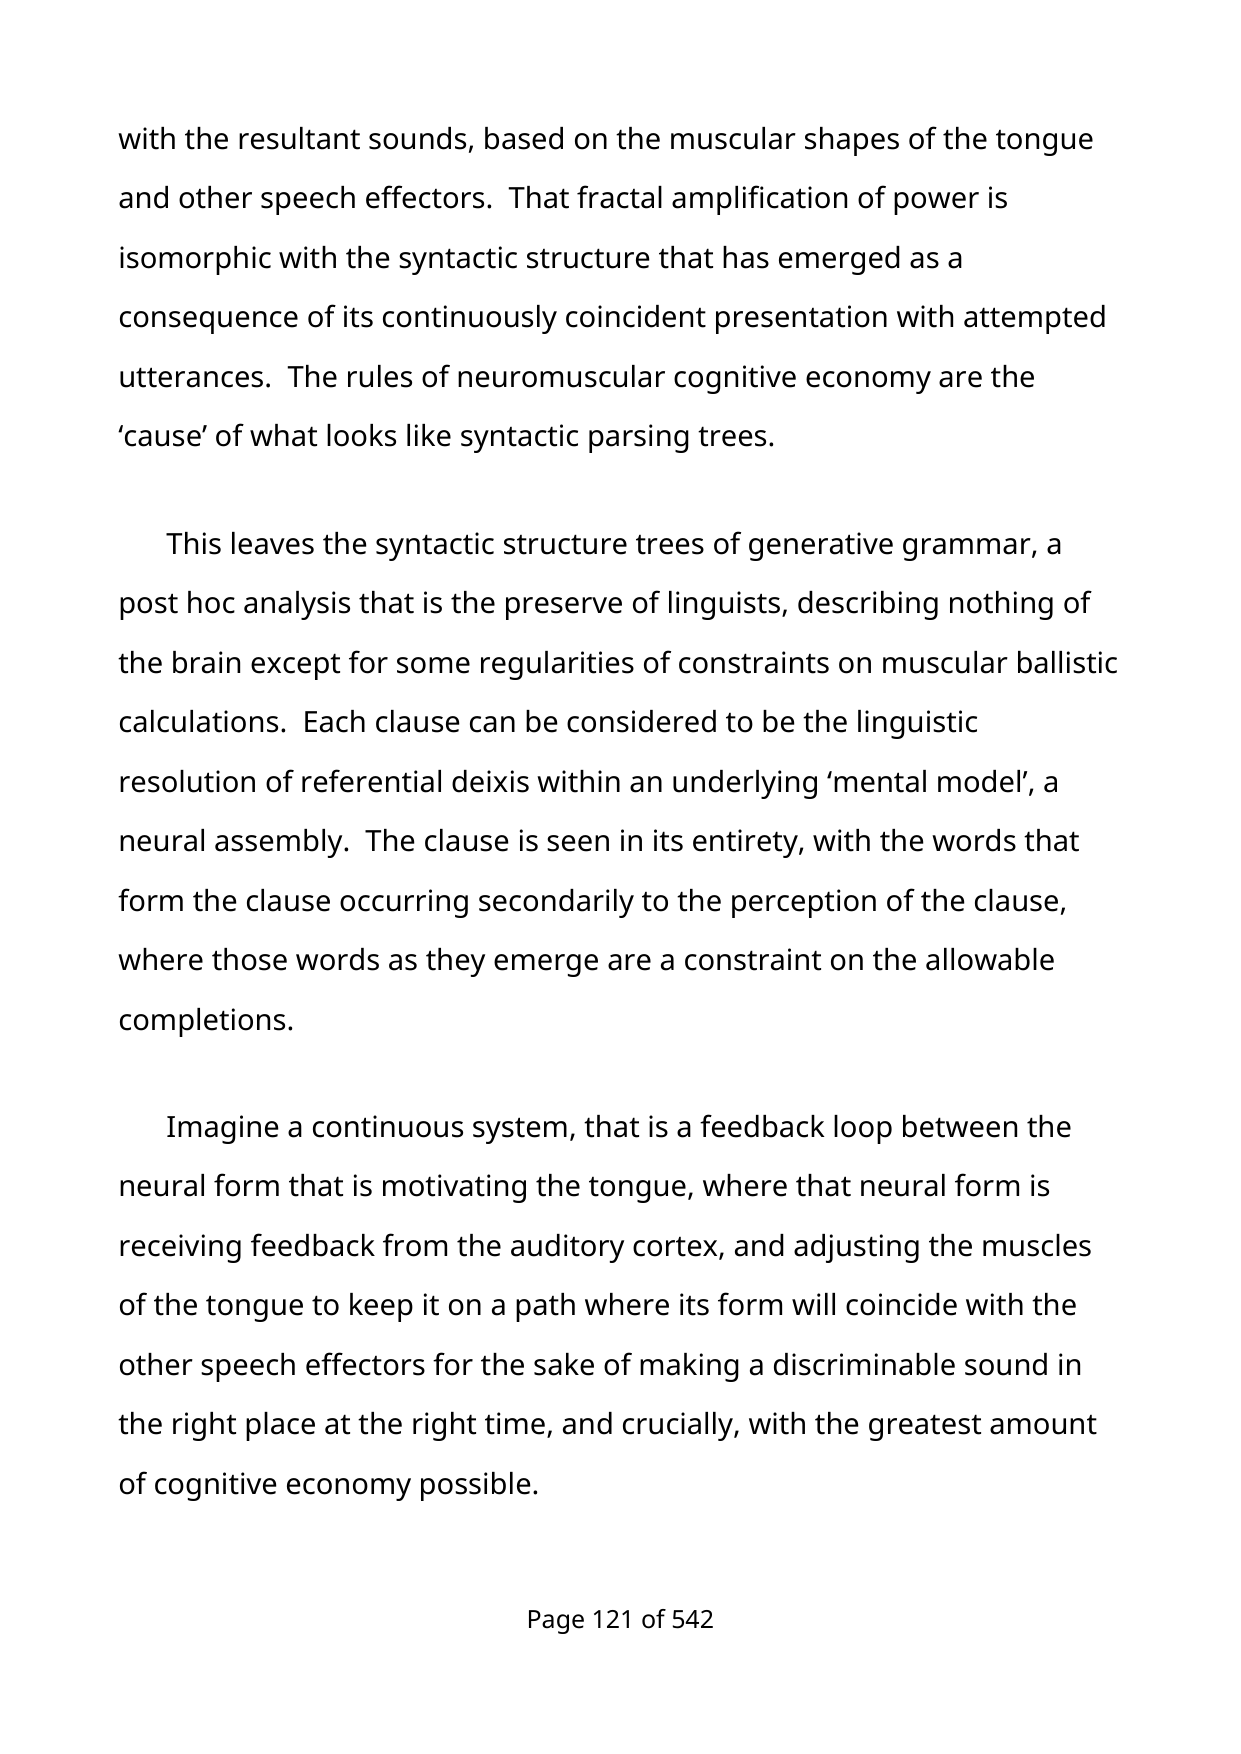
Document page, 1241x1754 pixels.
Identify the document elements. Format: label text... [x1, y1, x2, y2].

text This leaves the syntactic structure trees of generative grammar, a post hoc analysis that is the preserve of linguists, describing nothing of the brain except for some regularities of constraints on muscular ballistic calculations. Each clause can be considered to be the linguistic resolution of referential deixis within an underlying ‘mental model’, a neural assembly. The clause is seen in its entirety, with the words that form the clause occurring secondarily to the perception of the clause, where those words as they emerge are a constraint on the allowable completions. [118, 523, 1122, 1038]
text Imagine a continuous system, that is a feedback loop between the neural form that is motivating the tongue, where that neural form is receiving feedback from the auditory cortex, and adjusting the muscles of the tongue to keep it on a path where its form will coincide with the other speech effectors for the sake of making a discriminable sound in the right place at the right time, and crucially, with the greatest amount of cognitive economy possible. [118, 1106, 1122, 1503]
text with the resultant sounds, based on the muscular shapes of the tongue and other speech effectors. That fractal amplification of power is isomorphic with the syntactic structure that has emerged as a consequence of its continuously coincident presentation with attempted utterances. The rules of neuromuscular cognitive economy are the ‘cause’ of what looks like syntactic parsing trees. [118, 118, 1122, 455]
